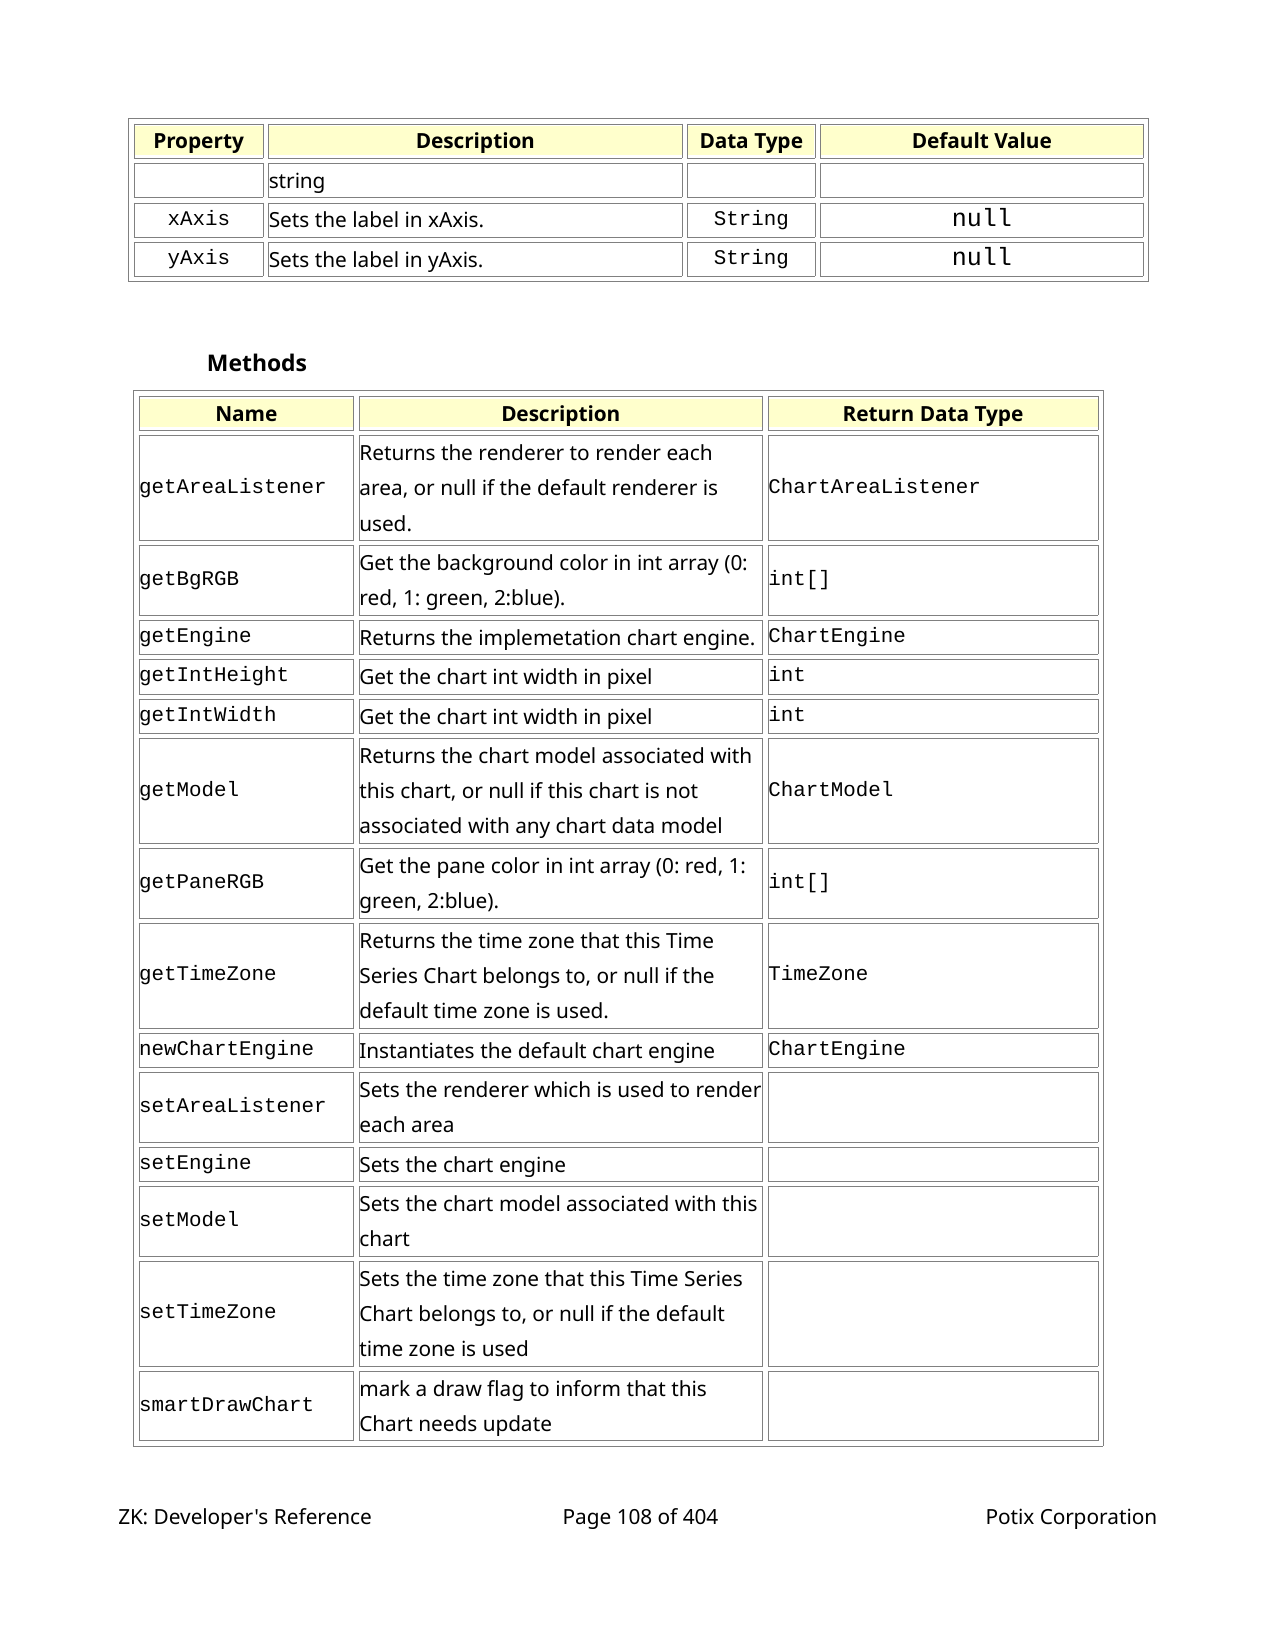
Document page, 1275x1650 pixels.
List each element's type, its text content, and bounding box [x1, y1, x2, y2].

table_cell TimeZone [765, 918, 1101, 1027]
table_cell [769, 1187, 1098, 1256]
table_cell int [765, 694, 1101, 733]
table_cell [818, 158, 1146, 197]
table_cell getModel [136, 733, 356, 843]
table_cell getAreaListener [136, 430, 356, 540]
table_cell yAxis [131, 237, 266, 276]
table_header Description [356, 391, 765, 430]
table_cell xAxis [131, 197, 266, 237]
table_cell Sets the chart engine [356, 1142, 765, 1181]
table_cell int[] [765, 540, 1101, 614]
table_cell string [266, 158, 685, 197]
table_cell null [818, 237, 1146, 276]
table_cell Get the chart int width in pixel [356, 694, 765, 733]
table_cell Instantiates the default chart engine [356, 1028, 765, 1067]
table_header Name [136, 391, 356, 430]
table_cell Returns the renderer to render each area, or null if the default renderer is used. [356, 430, 765, 540]
table_header Description [266, 119, 685, 158]
table_cell [765, 1181, 1101, 1256]
table_cell String [685, 237, 817, 276]
table_cell int [765, 654, 1101, 693]
table_cell [765, 1366, 1101, 1440]
table_cell setTimeZone [136, 1256, 356, 1366]
table_cell smartDrawChart [136, 1366, 356, 1440]
table_cell Returns the implemetation chart engine. [356, 615, 765, 654]
table_cell getIntHeight [136, 654, 356, 693]
table_cell [131, 158, 266, 197]
table_header Return Data Type [765, 391, 1101, 430]
table_cell [769, 1148, 1098, 1181]
table_cell [685, 158, 817, 197]
table_cell Sets the label in xAxis. [266, 197, 685, 237]
table_cell Returns the time zone that this Time Series Chart belongs to, or null if the default time zone is used. [356, 918, 765, 1027]
table_cell getBgRGB [136, 540, 356, 614]
table_cell Sets the renderer which is used to render each area [356, 1067, 765, 1142]
table_cell Get the pane color in int array (0: red, 1: green, 2:blue). [356, 843, 765, 917]
table_cell ChartAreaListener [765, 430, 1101, 540]
table_cell ChartEngine [765, 1028, 1101, 1067]
table_cell setModel [136, 1181, 356, 1256]
table_cell [769, 1372, 1098, 1440]
table_cell ChartEngine [765, 615, 1101, 654]
table_cell getPaneRGB [136, 843, 356, 917]
table_cell [765, 1142, 1101, 1181]
table_cell int[] [765, 843, 1101, 917]
table_cell getTimeZone [136, 918, 356, 1027]
table_cell setAreaListener [136, 1067, 356, 1142]
table_cell [765, 1067, 1101, 1142]
table_cell Returns the chart model associated with this chart, or null if this chart is not associated with any chart data model [356, 733, 765, 843]
table_cell newChartEngine [136, 1028, 356, 1067]
table_cell null [818, 197, 1146, 237]
table_cell Get the background color in int array (0: red, 1: green, 2:blue). [356, 540, 765, 614]
table_cell [769, 1262, 1098, 1366]
table_cell Get the chart int width in pixel [356, 654, 765, 693]
table_cell mark a draw flag to inform that this Chart needs update [356, 1366, 765, 1440]
table_cell getIntWidth [136, 694, 356, 733]
table_cell Sets the chart model associated with this chart [356, 1181, 765, 1256]
table_cell Sets the label in yAxis. [266, 237, 685, 276]
table_cell String [685, 197, 817, 237]
table_cell setEngine [136, 1142, 356, 1181]
table_cell Sets the time zone that this Time Series Chart belongs to, or null if the default time zone is used [356, 1256, 765, 1366]
table_cell [769, 1073, 1098, 1142]
table_header Data Type [685, 119, 817, 158]
table_header Default Value [818, 119, 1146, 158]
table_cell getEngine [136, 615, 356, 654]
subtitle Methods [207, 347, 1157, 378]
table_cell ChartModel [765, 733, 1101, 843]
table_cell [765, 1256, 1101, 1366]
table_header Property [131, 119, 266, 158]
